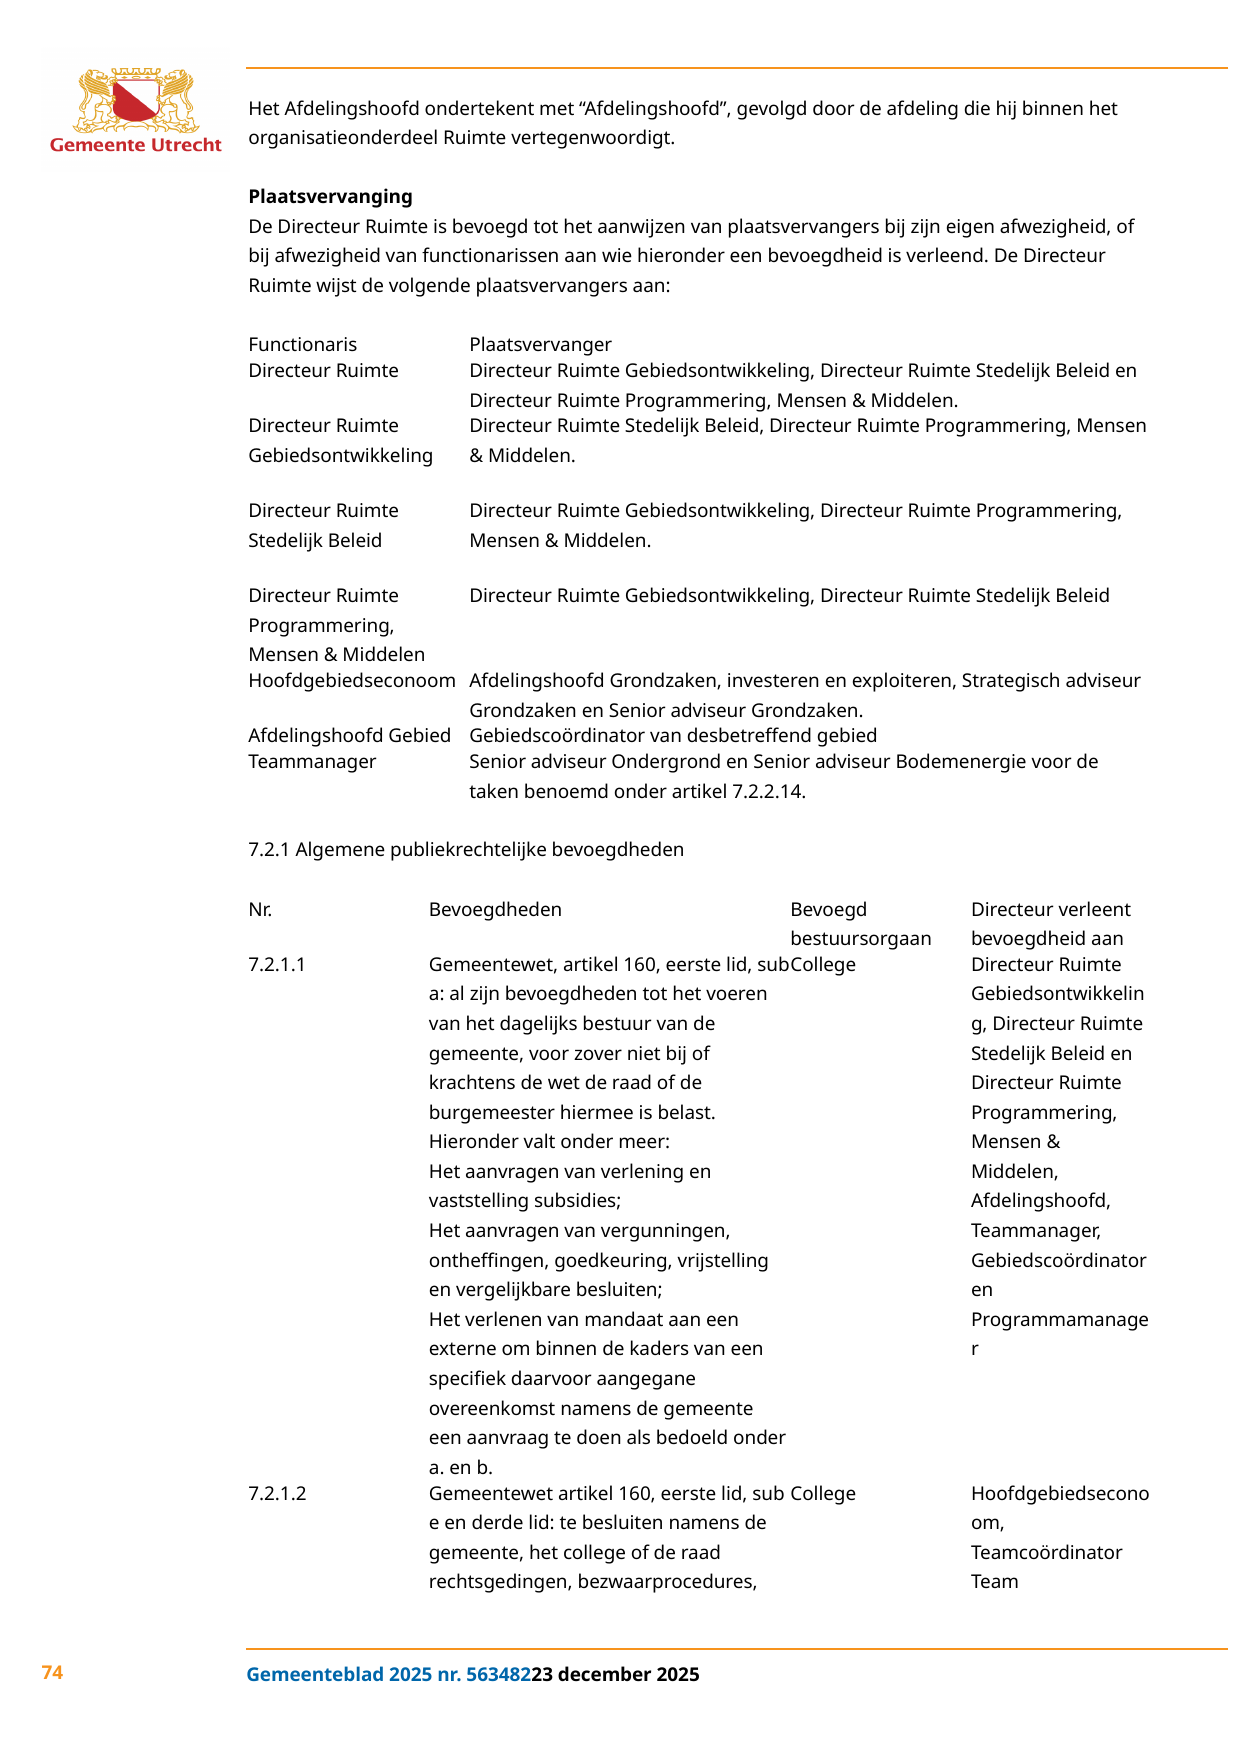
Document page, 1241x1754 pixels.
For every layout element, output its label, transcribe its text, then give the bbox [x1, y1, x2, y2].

table_cell 7.2.1.2 [248, 1480, 429, 1594]
picture [41, 47, 231, 172]
table_cell Hoofdgebiedseconoom, Teamcoördinator Team [971, 1480, 1152, 1594]
table_header Plaatsvervanger [469, 332, 1152, 357]
table_cell Directeur Ruimte Gebiedsontwikkeling, Directeur Ruimte Stedelijk Beleid en Directeur Ruimte Programmering, Mensen & Middelen. [469, 357, 1152, 413]
table_cell Gemeentewet artikel 160, eerste lid, sub e en derde lid: te besluiten namens de gemeente, het college of de raad rechtsgedingen, bezwaarprocedures, [429, 1480, 790, 1594]
text De Directeur Ruimte is bevoegd tot het aanwijzen van plaatsvervangers bij zijn eigen afwezigheid, of bij afwezigheid van functionarissen aan wie hieronder een bevoegdheid is verleend. De Directeur Ruimte wijst de volgende plaatsvervangers aan: [248, 213, 1152, 298]
table_cell Directeur Ruimte Programmering, Mensen & Middelen [248, 583, 469, 667]
text Het Afdelingshoofd ondertekent met “Afdelingshoofd”, gevolgd door de afdeling die hij binnen het organisatieonderdeel Ruimte vertegenwoordigt. [248, 95, 1152, 150]
table_cell Directeur Ruimte Gebiedsontwikkeling, Directeur Ruimte Stedelijk Beleid en Directeur Ruimte Programmering, Mensen & Middelen, Afdelingshoofd, Teammanager, Gebiedscoördinator en Programmamanager [971, 951, 1152, 1480]
table_cell Senior adviseur Ondergrond en Senior adviseur Bodemenergie voor de taken benoemd onder artikel 7.2.2.14. [469, 748, 1152, 804]
table_cell Afdelingshoofd Grondzaken, investeren en exploiteren, Strategisch adviseur Grondzaken en Senior adviseur Grondzaken. [469, 667, 1152, 723]
table_cell College [790, 1480, 971, 1594]
table_cell Hoofdgebiedseconoom [248, 667, 469, 723]
table_header Bevoegdheden [429, 896, 790, 951]
table_cell College [790, 951, 971, 1480]
table_cell Directeur Ruimte Gebiedsontwikkeling [248, 413, 469, 497]
text 7.2.1 Algemene publiekrechtelijke bevoegdheden [248, 836, 1152, 862]
table_cell Gemeentewet, artikel 160, eerste lid, sub a: al zijn bevoegdheden tot het voeren van het dagelijks bestuur van de gemeente, voor zover niet bij of krachtens de wet de raad of de burgemeester hiermee is belast. Hieronder valt onder meer: Het aanvragen van verlening en vaststelling subsidies; Het aanvragen van vergunningen, ontheffingen, goedkeuring, vrijstelling en vergelijkbare besluiten; Het verlenen van mandaat aan een externe om binnen de kaders van een specifiek daarvoor aangegane overeenkomst namens de gemeente een aanvraag te doen als bedoeld onder a. en b. [429, 951, 790, 1480]
table_header Bevoegd bestuursorgaan [790, 896, 971, 951]
table_header Nr. [248, 896, 429, 951]
table_cell Teammanager [248, 748, 469, 804]
text Plaatsvervanging [248, 183, 1152, 209]
table_cell Afdelingshoofd Gebied [248, 723, 469, 748]
table_cell Directeur Ruimte [248, 357, 469, 413]
table_cell Directeur Ruimte Gebiedsontwikkeling, Directeur Ruimte Stedelijk Beleid [469, 583, 1152, 667]
table_cell Directeur Ruimte Stedelijk Beleid [248, 498, 469, 582]
table_header Directeur verleent bevoegdheid aan [971, 896, 1152, 951]
table_header Functionaris [248, 332, 469, 357]
table_cell 7.2.1.1 [248, 951, 429, 1480]
table_cell Gebiedscoördinator van desbetreffend gebied [469, 723, 1152, 748]
table_cell Directeur Ruimte Gebiedsontwikkeling, Directeur Ruimte Programmering, Mensen & Middelen. [469, 498, 1152, 582]
table_cell Directeur Ruimte Stedelijk Beleid, Directeur Ruimte Programmering, Mensen & Middelen. [469, 413, 1152, 497]
